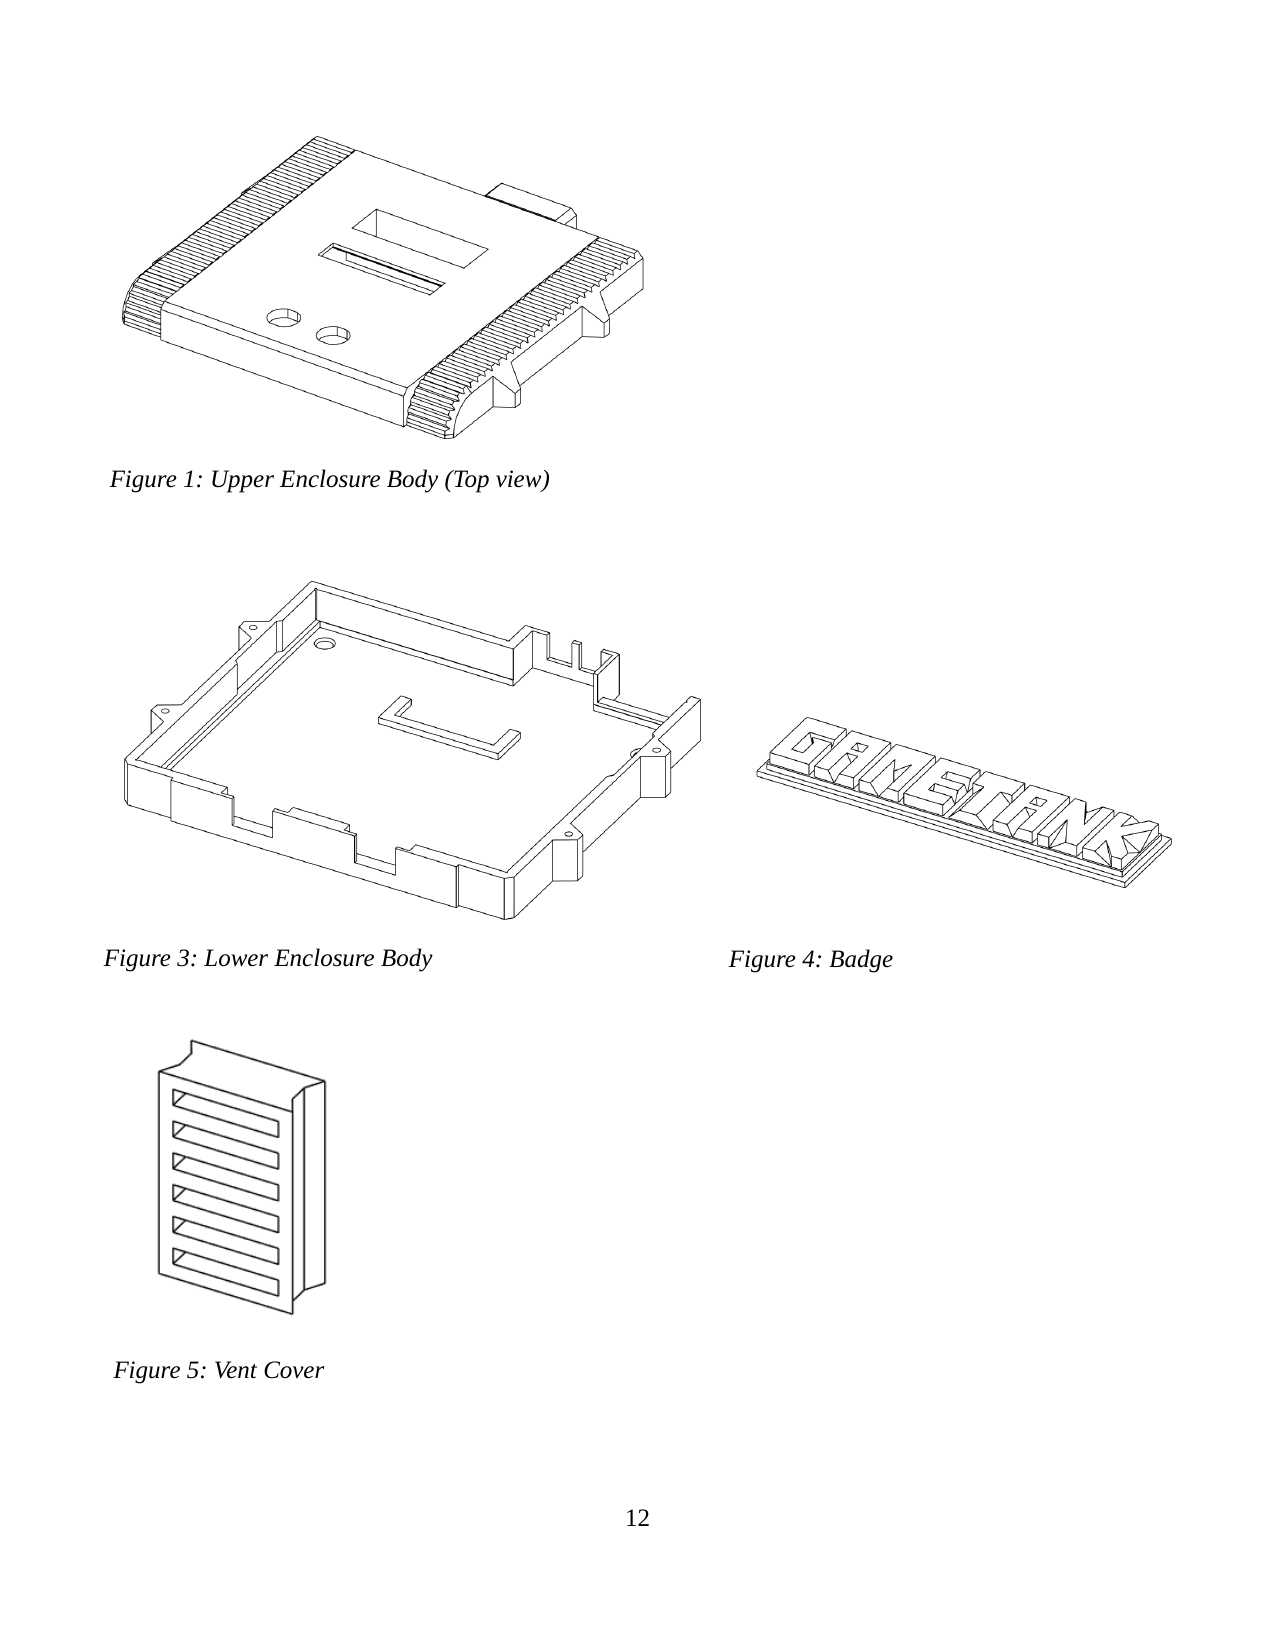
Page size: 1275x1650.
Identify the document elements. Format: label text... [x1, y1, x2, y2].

picture [98, 108, 668, 458]
picture [728, 673, 1210, 932]
text Figure 3: Lower Enclosure Body [104, 931, 712, 971]
text Figure 4: Badge [729, 932, 1209, 973]
picture [113, 1005, 395, 1343]
text Figure 1: Upper Enclosure Body (Top view) [109, 458, 678, 492]
picture [103, 554, 712, 931]
text Figure 5: Vent Cover [113, 1343, 395, 1383]
